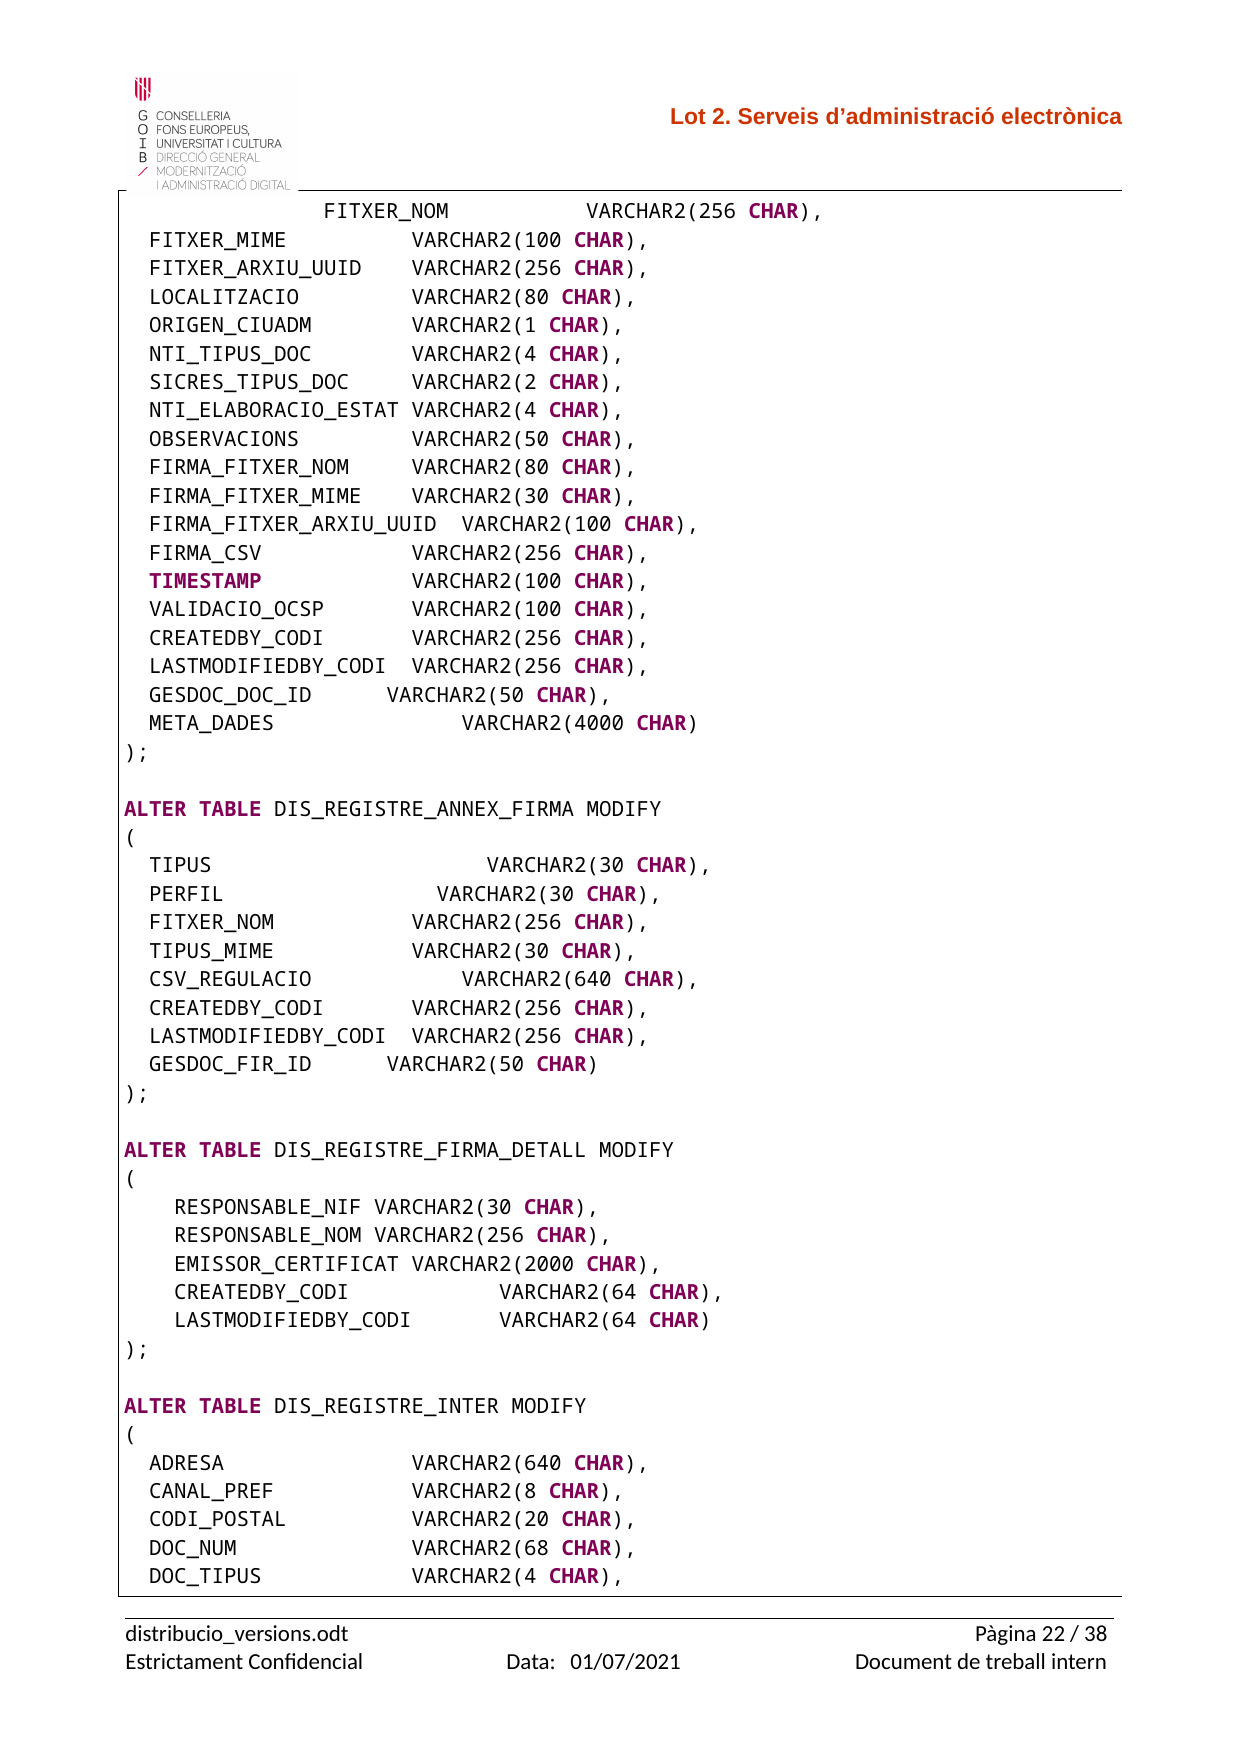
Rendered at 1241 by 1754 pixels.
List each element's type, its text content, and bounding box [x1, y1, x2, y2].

picture [126, 70, 299, 197]
table_header FITXER_NOM VARCHAR2(256 CHAR), FITXER_MIME VARCHAR2(100 CHAR), FITXER_ARXIU_UUID VARCHAR2(256 CHAR), LOCALITZACIO VARCHAR2(80 CHAR), ORIGEN_CIUADM VARCHAR2(1 CHAR), NTI_TIPUS_DOC VARCHAR2(4 CHAR), SICRES_TIPUS_DOC VARCHAR2(2 CHAR), NTI_ELABORACIO_ESTAT VARCHAR2(4 CHAR), OBSERVACIONS VARCHAR2(50 CHAR), FIRMA_FITXER_NOM VARCHAR2(80 CHAR), FIRMA_FITXER_MIME VARCHAR2(30 CHAR), FIRMA_FITXER_ARXIU_UUID VARCHAR2(100 CHAR), FIRMA_CSV VARCHAR2(256 CHAR), TIMESTAMP VARCHAR2(100 CHAR), VALIDACIO_OCSP VARCHAR2(100 CHAR), CREATEDBY_CODI VARCHAR2(256 CHAR), LASTMODIFIEDBY_CODI VARCHAR2(256 CHAR), GESDOC_DOC_ID VARCHAR2(50 CHAR), META_DADES VARCHAR2(4000 CHAR) ); ALTER TABLE DIS_REGISTRE_ANNEX_FIRMA MODIFY ( TIPUS VARCHAR2(30 CHAR), PERFIL VARCHAR2(30 CHAR), FITXER_NOM VARCHAR2(256 CHAR), TIPUS_MIME VARCHAR2(30 CHAR), CSV_REGULACIO VARCHAR2(640 CHAR), CREATEDBY_CODI VARCHAR2(256 CHAR), LASTMODIFIEDBY_CODI VARCHAR2(256 CHAR), GESDOC_FIR_ID VARCHAR2(50 CHAR) ); ALTER TABLE DIS_REGISTRE_FIRMA_DETALL MODIFY ( RESPONSABLE_NIF VARCHAR2(30 CHAR), RESPONSABLE_NOM VARCHAR2(256 CHAR), EMISSOR_CERTIFICAT VARCHAR2(2000 CHAR), CREATEDBY_CODI VARCHAR2(64 CHAR), LASTMODIFIEDBY_CODI VARCHAR2(64 CHAR) ); ALTER TABLE DIS_REGISTRE_INTER MODIFY ( ADRESA VARCHAR2(640 CHAR), CANAL_PREF VARCHAR2(8 CHAR), CODI_POSTAL VARCHAR2(20 CHAR), DOC_NUM VARCHAR2(68 CHAR), DOC_TIPUS VARCHAR2(4 CHAR), [119, 191, 1122, 1596]
